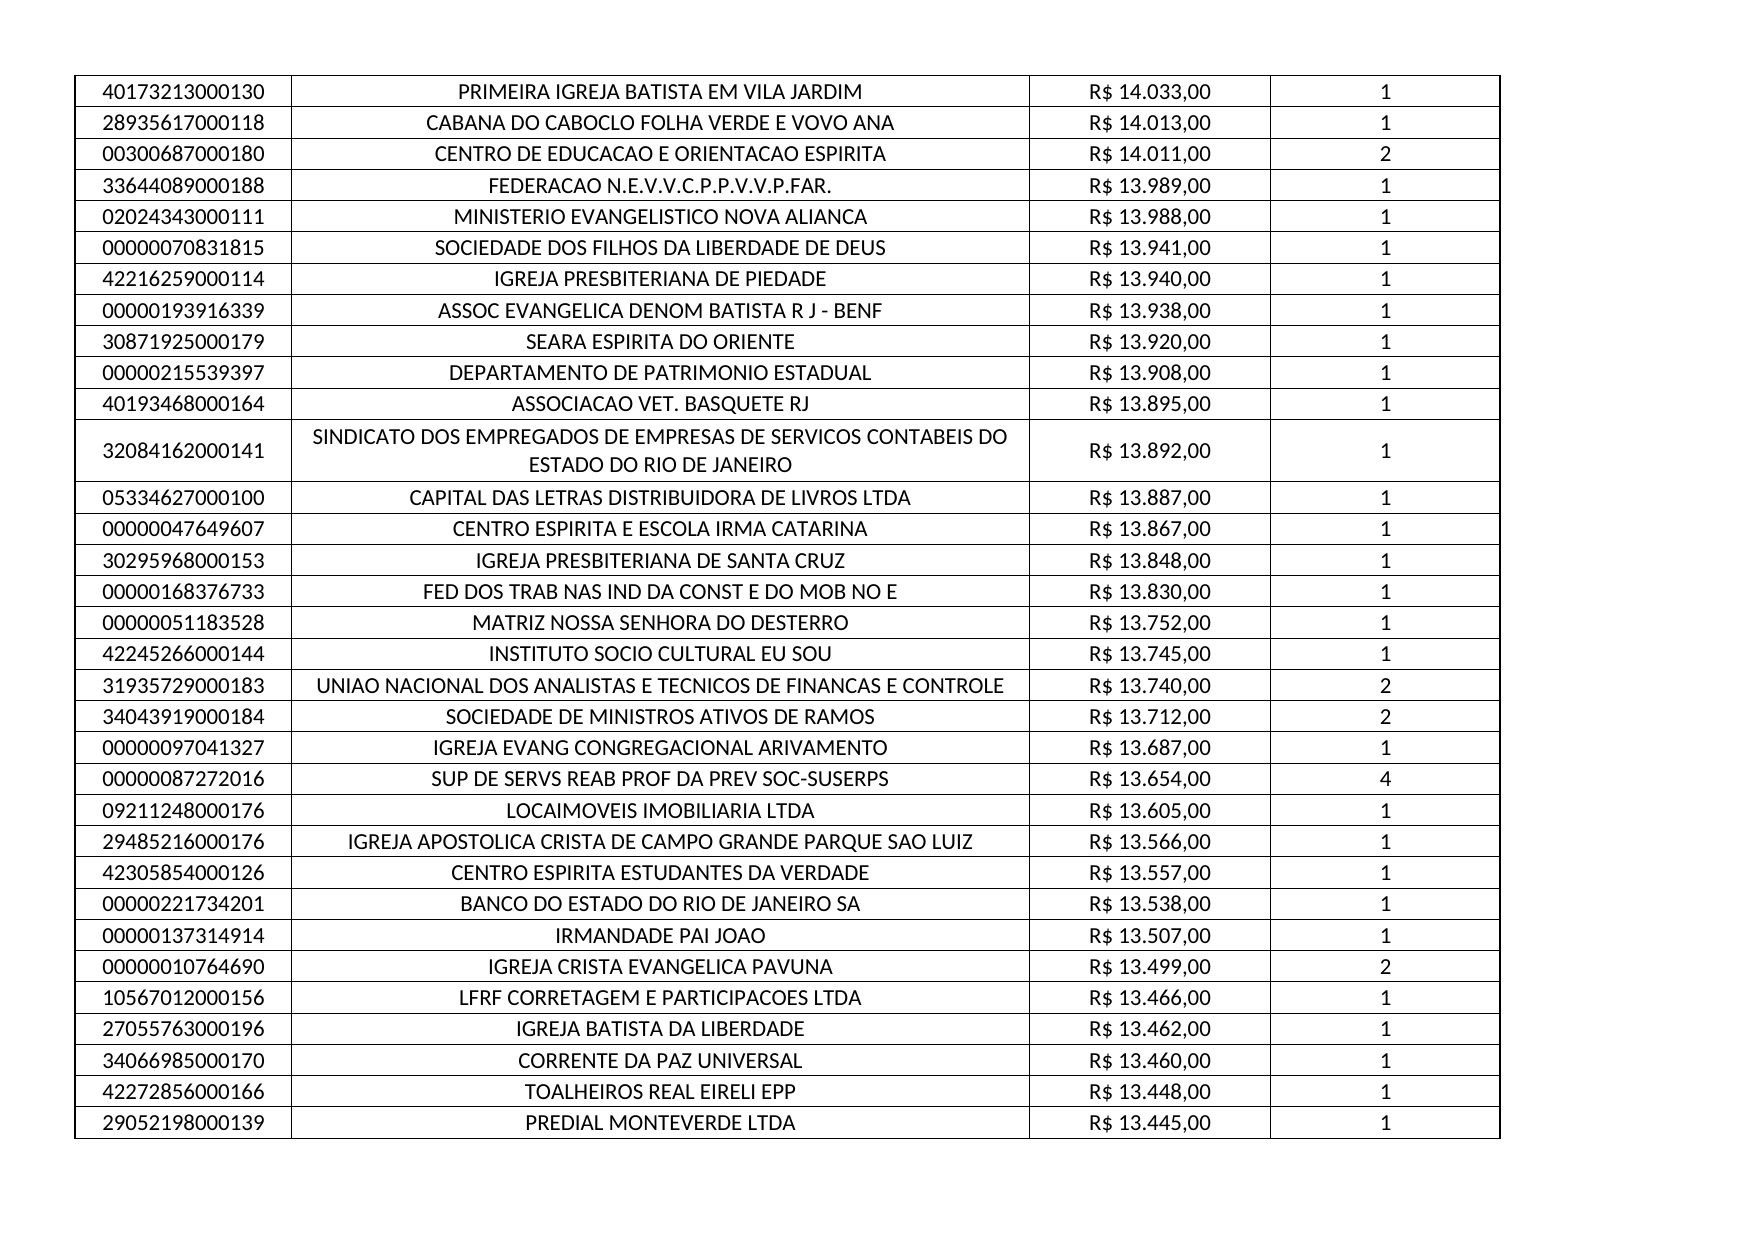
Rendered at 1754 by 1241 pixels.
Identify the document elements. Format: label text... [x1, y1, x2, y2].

table_cell R$ 13.507,00 [1030, 920, 1270, 950]
table_cell 30295968000153 [76, 545, 291, 575]
table_cell 33644089000188 [76, 170, 291, 200]
table_cell 00000097041327 [76, 732, 291, 762]
table_cell 4 [1271, 764, 1499, 794]
table_cell R$ 14.011,00 [1030, 139, 1270, 169]
table_cell IRMANDADE PAI JOAO [292, 920, 1029, 950]
table_cell 00000221734201 [76, 889, 291, 919]
table_cell 28935617000118 [76, 107, 291, 137]
table_cell MATRIZ NOSSA SENHORA DO DESTERRO [292, 607, 1029, 637]
table_cell R$ 13.654,00 [1030, 764, 1270, 794]
table_cell R$ 13.830,00 [1030, 576, 1270, 606]
table_cell 29052198000139 [76, 1107, 291, 1137]
table_cell FEDERACAO N.E.V.V.C.P.P.V.V.P.FAR. [292, 170, 1029, 200]
table_cell 1 [1271, 389, 1499, 419]
table_cell 2 [1271, 701, 1499, 731]
table_cell R$ 14.013,00 [1030, 107, 1270, 137]
table_cell R$ 13.895,00 [1030, 389, 1270, 419]
table_cell 1 [1271, 482, 1499, 512]
table_cell 1 [1271, 1014, 1499, 1044]
table_cell 02024343000111 [76, 201, 291, 231]
table_cell 00000010764690 [76, 951, 291, 981]
table_cell R$ 13.887,00 [1030, 482, 1270, 512]
table_cell TOALHEIROS REAL EIRELI EPP [292, 1076, 1029, 1106]
table_cell PRIMEIRA IGREJA BATISTA EM VILA JARDIM [292, 76, 1029, 106]
table_cell 1 [1271, 795, 1499, 825]
table_cell CAPITAL DAS LETRAS DISTRIBUIDORA DE LIVROS LTDA [292, 482, 1029, 512]
table_cell 32084162000141 [76, 420, 291, 481]
table_cell SINDICATO DOS EMPREGADOS DE EMPRESAS DE SERVICOS CONTABEIS DO ESTADO DO RIO DE JANEIRO [292, 420, 1029, 481]
table_cell 34043919000184 [76, 701, 291, 731]
table_cell R$ 13.920,00 [1030, 326, 1270, 356]
table_cell 1 [1271, 545, 1499, 575]
table_cell 1 [1271, 420, 1499, 481]
table_cell 1 [1271, 201, 1499, 231]
table_cell LOCAIMOVEIS IMOBILIARIA LTDA [292, 795, 1029, 825]
table_cell 1 [1271, 1045, 1499, 1075]
table_cell IGREJA BATISTA DA LIBERDADE [292, 1014, 1029, 1044]
table_cell 00000051183528 [76, 607, 291, 637]
table_cell 42216259000114 [76, 264, 291, 294]
table_cell 2 [1271, 139, 1499, 169]
table_cell IGREJA CRISTA EVANGELICA PAVUNA [292, 951, 1029, 981]
table_cell R$ 14.033,00 [1030, 76, 1270, 106]
table_cell R$ 13.538,00 [1030, 889, 1270, 919]
table_cell ASSOCIACAO VET. BASQUETE RJ [292, 389, 1029, 419]
table_cell 1 [1271, 295, 1499, 325]
table_cell 2 [1271, 670, 1499, 700]
table_cell 1 [1271, 889, 1499, 919]
table_cell FED DOS TRAB NAS IND DA CONST E DO MOB NO E [292, 576, 1029, 606]
table_cell CORRENTE DA PAZ UNIVERSAL [292, 1045, 1029, 1075]
table_cell 00300687000180 [76, 139, 291, 169]
table_cell LFRF CORRETAGEM E PARTICIPACOES LTDA [292, 982, 1029, 1012]
table_cell 34066985000170 [76, 1045, 291, 1075]
table_cell R$ 13.908,00 [1030, 357, 1270, 387]
table_cell 1 [1271, 982, 1499, 1012]
table_cell IGREJA EVANG CONGREGACIONAL ARIVAMENTO [292, 732, 1029, 762]
table_cell R$ 13.892,00 [1030, 420, 1270, 481]
table_cell R$ 13.712,00 [1030, 701, 1270, 731]
table_cell 09211248000176 [76, 795, 291, 825]
table_cell 00000193916339 [76, 295, 291, 325]
table_cell 1 [1271, 1107, 1499, 1137]
table_cell 42245266000144 [76, 639, 291, 669]
table_cell BANCO DO ESTADO DO RIO DE JANEIRO SA [292, 889, 1029, 919]
table_cell IGREJA PRESBITERIANA DE SANTA CRUZ [292, 545, 1029, 575]
table_cell IGREJA PRESBITERIANA DE PIEDADE [292, 264, 1029, 294]
table_cell 00000137314914 [76, 920, 291, 950]
table_cell 1 [1271, 326, 1499, 356]
table_cell R$ 13.989,00 [1030, 170, 1270, 200]
table_cell R$ 13.940,00 [1030, 264, 1270, 294]
table_cell R$ 13.988,00 [1030, 201, 1270, 231]
table_cell IGREJA APOSTOLICA CRISTA DE CAMPO GRANDE PARQUE SAO LUIZ [292, 826, 1029, 856]
table_cell R$ 13.460,00 [1030, 1045, 1270, 1075]
table_cell SOCIEDADE DE MINISTROS ATIVOS DE RAMOS [292, 701, 1029, 731]
table_cell 1 [1271, 514, 1499, 544]
table_cell 1 [1271, 232, 1499, 262]
table_cell 1 [1271, 920, 1499, 950]
table_cell CENTRO ESPIRITA ESTUDANTES DA VERDADE [292, 857, 1029, 887]
table_cell R$ 13.605,00 [1030, 795, 1270, 825]
table_cell R$ 13.445,00 [1030, 1107, 1270, 1137]
table_cell 1 [1271, 107, 1499, 137]
table_cell 00000047649607 [76, 514, 291, 544]
table_cell 40193468000164 [76, 389, 291, 419]
table_cell R$ 13.466,00 [1030, 982, 1270, 1012]
table_cell 10567012000156 [76, 982, 291, 1012]
table_cell R$ 13.687,00 [1030, 732, 1270, 762]
table_cell 1 [1271, 732, 1499, 762]
table_cell CENTRO ESPIRITA E ESCOLA IRMA CATARINA [292, 514, 1029, 544]
table_cell ASSOC EVANGELICA DENOM BATISTA R J - BENF [292, 295, 1029, 325]
table_cell INSTITUTO SOCIO CULTURAL EU SOU [292, 639, 1029, 669]
table_cell 1 [1271, 1076, 1499, 1106]
table_cell 1 [1271, 576, 1499, 606]
table_cell SEARA ESPIRITA DO ORIENTE [292, 326, 1029, 356]
table_cell 42272856000166 [76, 1076, 291, 1106]
table_cell 1 [1271, 639, 1499, 669]
table_cell 00000087272016 [76, 764, 291, 794]
table_cell 40173213000130 [76, 76, 291, 106]
table_cell 42305854000126 [76, 857, 291, 887]
table_cell R$ 13.752,00 [1030, 607, 1270, 637]
table_cell SUP DE SERVS REAB PROF DA PREV SOC-SUSERPS [292, 764, 1029, 794]
table_cell 1 [1271, 826, 1499, 856]
table_cell R$ 13.745,00 [1030, 639, 1270, 669]
table_cell R$ 13.740,00 [1030, 670, 1270, 700]
table_cell R$ 13.941,00 [1030, 232, 1270, 262]
table_cell DEPARTAMENTO DE PATRIMONIO ESTADUAL [292, 357, 1029, 387]
table_cell UNIAO NACIONAL DOS ANALISTAS E TECNICOS DE FINANCAS E CONTROLE [292, 670, 1029, 700]
table_cell R$ 13.499,00 [1030, 951, 1270, 981]
table_cell 00000215539397 [76, 357, 291, 387]
table_cell 1 [1271, 357, 1499, 387]
table_cell 1 [1271, 170, 1499, 200]
table_cell 31935729000183 [76, 670, 291, 700]
table_cell R$ 13.462,00 [1030, 1014, 1270, 1044]
table_cell R$ 13.566,00 [1030, 826, 1270, 856]
table_cell MINISTERIO EVANGELISTICO NOVA ALIANCA [292, 201, 1029, 231]
table_cell 00000168376733 [76, 576, 291, 606]
table_cell 30871925000179 [76, 326, 291, 356]
table_cell SOCIEDADE DOS FILHOS DA LIBERDADE DE DEUS [292, 232, 1029, 262]
table_cell R$ 13.448,00 [1030, 1076, 1270, 1106]
table_cell 1 [1271, 264, 1499, 294]
table_cell 27055763000196 [76, 1014, 291, 1044]
table_cell PREDIAL MONTEVERDE LTDA [292, 1107, 1029, 1137]
table_cell R$ 13.938,00 [1030, 295, 1270, 325]
table_cell R$ 13.867,00 [1030, 514, 1270, 544]
table_cell 1 [1271, 76, 1499, 106]
table_cell 2 [1271, 951, 1499, 981]
table_cell 29485216000176 [76, 826, 291, 856]
table_cell R$ 13.848,00 [1030, 545, 1270, 575]
table_cell 00000070831815 [76, 232, 291, 262]
table_cell 05334627000100 [76, 482, 291, 512]
table_cell 1 [1271, 607, 1499, 637]
table_cell R$ 13.557,00 [1030, 857, 1270, 887]
table_cell CENTRO DE EDUCACAO E ORIENTACAO ESPIRITA [292, 139, 1029, 169]
table_cell 1 [1271, 857, 1499, 887]
table_cell CABANA DO CABOCLO FOLHA VERDE E VOVO ANA [292, 107, 1029, 137]
